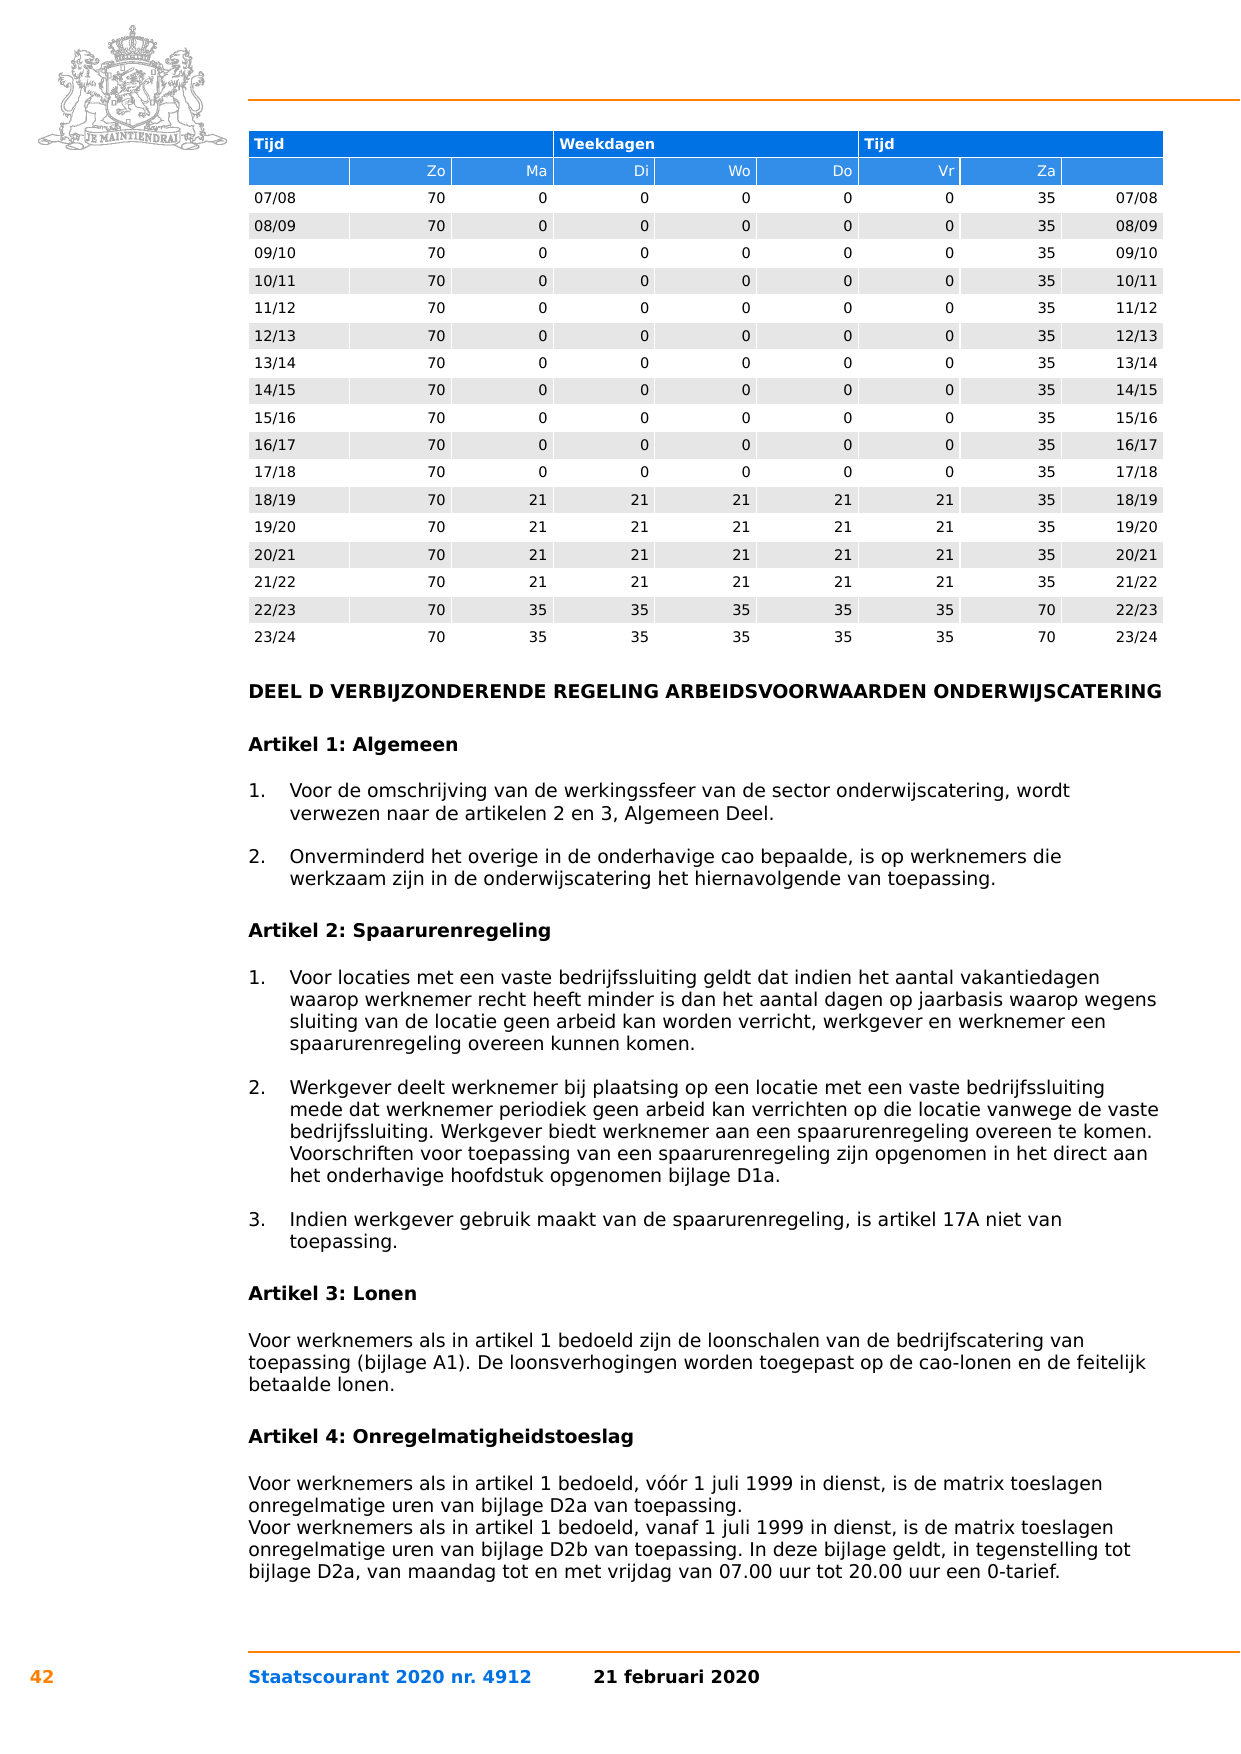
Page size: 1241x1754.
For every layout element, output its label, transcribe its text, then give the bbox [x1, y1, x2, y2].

table_cell 12/13 [249, 323, 349, 349]
table_cell 21 [757, 515, 858, 541]
table_cell 0 [452, 295, 553, 322]
table_cell 0 [655, 460, 756, 486]
text Voor werknemers als in artikel 1 bedoeld, vóór 1 juli 1999 in dienst, is de matrix toeslagen onregelmatige uren van bijlage D2a van toepassing. [248, 1473, 1163, 1517]
table_cell 16/17 [1062, 432, 1163, 459]
table_cell 35 [554, 597, 654, 623]
table_cell 0 [554, 405, 654, 431]
table_cell 21 [452, 569, 553, 596]
table_cell 70 [350, 186, 451, 212]
table_cell 14/15 [249, 378, 349, 404]
table_cell 21 [757, 569, 858, 596]
table_cell 0 [452, 405, 553, 431]
table_cell Zo [350, 158, 451, 185]
table_cell 0 [655, 295, 756, 322]
table_cell 0 [757, 460, 858, 486]
table_cell 70 [350, 213, 451, 239]
table_cell 35 [961, 268, 1061, 294]
table_cell 0 [655, 323, 756, 349]
table_cell 35 [757, 624, 858, 650]
table_cell 35 [961, 432, 1061, 459]
table_cell 19/20 [249, 515, 349, 541]
table_cell 0 [757, 213, 858, 239]
table_cell 70 [350, 624, 451, 650]
table_cell 70 [350, 268, 451, 294]
table_cell 0 [452, 186, 553, 212]
table_cell 11/12 [249, 295, 349, 322]
table_cell 0 [452, 213, 553, 239]
table_cell 35 [961, 487, 1061, 513]
table_cell 0 [859, 241, 959, 267]
table_cell 0 [655, 350, 756, 376]
table_cell 0 [859, 405, 959, 431]
table_cell 70 [350, 405, 451, 431]
table_cell 70 [350, 323, 451, 349]
text 1. Voor de omschrijving van de werkingssfeer van de sector onderwijscatering, wordt verwezen naar de artikelen 2 en 3, Algemeen Deel. [248, 780, 1163, 824]
table_cell 0 [757, 186, 858, 212]
table_cell 0 [859, 432, 959, 459]
table_cell [249, 158, 349, 185]
table_cell 15/16 [249, 405, 349, 431]
table_cell Vr [859, 158, 959, 185]
text 2. Werkgever deelt werknemer bij plaatsing op een locatie met een vaste bedrijfssluiting mede dat werknemer periodiek geen arbeid kan verrichten op die locatie vanwege de vaste bedrijfssluiting. Werkgever biedt werknemer aan een spaarurenregeling overeen te komen. Voorschriften voor toepassing van een spaarurenregeling zijn opgenomen in het direct aan het onderhavige hoofdstuk opgenomen bijlage D1a. [248, 1077, 1163, 1187]
table_cell 35 [859, 597, 959, 623]
table_cell [1062, 158, 1163, 185]
table_cell 70 [350, 295, 451, 322]
table_cell 21 [859, 487, 959, 513]
table_cell Do [757, 158, 858, 185]
table_cell 35 [961, 186, 1061, 212]
table_cell 10/11 [1062, 268, 1163, 294]
table_cell 21 [655, 515, 756, 541]
table_cell 70 [350, 378, 451, 404]
table_cell 0 [452, 432, 553, 459]
table_cell 35 [554, 624, 654, 650]
table_cell 0 [452, 268, 553, 294]
table_cell 0 [452, 323, 553, 349]
table_cell 21 [554, 569, 654, 596]
table_cell 0 [452, 241, 553, 267]
table_cell 0 [757, 405, 858, 431]
table_cell 16/17 [249, 432, 349, 459]
table_cell Wo [655, 158, 756, 185]
table_cell 0 [757, 323, 858, 349]
table_cell 21 [452, 515, 553, 541]
table_cell 0 [757, 378, 858, 404]
table_cell 35 [961, 378, 1061, 404]
table_header Tijd [249, 131, 553, 157]
table_cell 0 [859, 268, 959, 294]
text 1. Voor locaties met een vaste bedrijfssluiting geldt dat indien het aantal vakantiedagen waarop werknemer recht heeft minder is dan het aantal dagen op jaarbasis waarop wegens sluiting van de locatie geen arbeid kan worden verricht, werkgever en werknemer een spaarurenregeling overeen kunnen komen. [248, 967, 1163, 1055]
table_cell 35 [961, 213, 1061, 239]
table_cell 0 [655, 405, 756, 431]
table_cell 70 [350, 350, 451, 376]
table_cell 0 [655, 213, 756, 239]
table_cell 0 [859, 460, 959, 486]
table_cell 0 [859, 213, 959, 239]
table_cell 35 [452, 624, 553, 650]
table_cell 35 [961, 323, 1061, 349]
table_cell 70 [350, 241, 451, 267]
table_cell 35 [961, 405, 1061, 431]
table_cell 21 [452, 487, 553, 513]
subtitle Artikel 3: Lonen [248, 1283, 1163, 1305]
table_cell 35 [961, 241, 1061, 267]
table_cell 21 [554, 515, 654, 541]
table_header Tijd [859, 131, 1163, 157]
table_header Weekdagen [554, 131, 858, 157]
table_cell 0 [554, 432, 654, 459]
table_cell 35 [961, 542, 1061, 568]
text Voor werknemers als in artikel 1 bedoeld, vanaf 1 juli 1999 in dienst, is de matrix toeslagen onregelmatige uren van bijlage D2b van toepassing. In deze bijlage geldt, in tegenstelling tot bijlage D2a, van maandag tot en met vrijdag van 07.00 uur tot 20.00 uur een 0-tarief. [248, 1517, 1163, 1582]
table_cell 0 [655, 186, 756, 212]
table_cell 21/22 [1062, 569, 1163, 596]
table_cell Za [961, 158, 1061, 185]
table_cell 70 [961, 597, 1061, 623]
picture [38, 25, 227, 150]
table_cell 21 [554, 487, 654, 513]
table_cell 35 [452, 597, 553, 623]
table_cell 0 [655, 268, 756, 294]
table_cell 23/24 [1062, 624, 1163, 650]
table_cell 0 [859, 378, 959, 404]
table_cell 0 [655, 432, 756, 459]
table_cell 35 [655, 597, 756, 623]
table_cell 19/20 [1062, 515, 1163, 541]
table_cell 12/13 [1062, 323, 1163, 349]
table_cell 0 [452, 378, 553, 404]
table_cell 11/12 [1062, 295, 1163, 322]
table_cell 70 [961, 624, 1061, 650]
table_cell 08/09 [249, 213, 349, 239]
table_cell 70 [350, 487, 451, 513]
table_cell 35 [961, 295, 1061, 322]
table_cell 0 [757, 268, 858, 294]
table_cell 0 [554, 186, 654, 212]
table_cell 13/14 [1062, 350, 1163, 376]
table_cell 14/15 [1062, 378, 1163, 404]
table_cell 10/11 [249, 268, 349, 294]
table_cell 35 [961, 350, 1061, 376]
table_cell 21 [859, 542, 959, 568]
table_cell 21 [859, 569, 959, 596]
table_cell 17/18 [249, 460, 349, 486]
table_cell 07/08 [1062, 186, 1163, 212]
text 2. Onverminderd het overige in de onderhavige cao bepaalde, is op werknemers die werkzaam zijn in de onderwijscatering het hiernavolgende van toepassing. [248, 846, 1163, 890]
table_cell 70 [350, 515, 451, 541]
table_cell 0 [554, 460, 654, 486]
table_cell 07/08 [249, 186, 349, 212]
table_cell 21 [859, 515, 959, 541]
table_cell 0 [452, 350, 553, 376]
table_cell 21 [655, 569, 756, 596]
table_cell 0 [859, 323, 959, 349]
table_cell 22/23 [1062, 597, 1163, 623]
table_cell 35 [655, 624, 756, 650]
table_cell 09/10 [1062, 241, 1163, 267]
subtitle Artikel 1: Algemeen [248, 733, 1163, 755]
subtitle DEEL D VERBIJZONDERENDE REGELING ARBEIDSVOORWAARDEN ONDERWIJSCATERING [248, 681, 1163, 703]
table_cell Di [554, 158, 654, 185]
table_cell 70 [350, 542, 451, 568]
table_cell 20/21 [1062, 542, 1163, 568]
table_cell 0 [757, 432, 858, 459]
table_cell 21 [655, 542, 756, 568]
table_cell 21 [757, 487, 858, 513]
table_cell 0 [757, 241, 858, 267]
table_cell 18/19 [1062, 487, 1163, 513]
table_cell 21/22 [249, 569, 349, 596]
table_cell 35 [961, 460, 1061, 486]
table_cell 08/09 [1062, 213, 1163, 239]
table_cell 15/16 [1062, 405, 1163, 431]
table_cell 0 [452, 460, 553, 486]
table_cell 20/21 [249, 542, 349, 568]
table_cell 70 [350, 460, 451, 486]
table_cell 0 [554, 213, 654, 239]
table_cell 13/14 [249, 350, 349, 376]
table_cell 22/23 [249, 597, 349, 623]
table_cell 0 [554, 295, 654, 322]
table_cell 70 [350, 597, 451, 623]
table_cell 35 [859, 624, 959, 650]
table_cell 0 [859, 350, 959, 376]
table_cell 0 [757, 295, 858, 322]
table_cell 21 [757, 542, 858, 568]
table_cell 17/18 [1062, 460, 1163, 486]
table_cell 0 [554, 378, 654, 404]
table_cell 35 [961, 515, 1061, 541]
table_cell Ma [452, 158, 553, 185]
table_cell 21 [655, 487, 756, 513]
text 3. Indien werkgever gebruik maakt van de spaarurenregeling, is artikel 17A niet van toepassing. [248, 1209, 1163, 1253]
table_cell 0 [554, 268, 654, 294]
table_cell 0 [859, 186, 959, 212]
table_cell 70 [350, 432, 451, 459]
table_cell 35 [757, 597, 858, 623]
text Voor werknemers als in artikel 1 bedoeld zijn de loonschalen van de bedrijfscatering van toepassing (bijlage A1). De loonsverhogingen worden toegepast op de cao-lonen en de feitelijk betaalde lonen. [248, 1330, 1163, 1396]
table_cell 21 [554, 542, 654, 568]
table_cell 0 [655, 241, 756, 267]
table_cell 0 [859, 295, 959, 322]
table_cell 09/10 [249, 241, 349, 267]
table_cell 0 [554, 241, 654, 267]
table_cell 0 [655, 378, 756, 404]
table_cell 21 [452, 542, 553, 568]
table_cell 35 [961, 569, 1061, 596]
subtitle Artikel 4: Onregelmatigheidstoeslag [248, 1426, 1163, 1448]
table_cell 70 [350, 569, 451, 596]
table_cell 0 [757, 350, 858, 376]
subtitle Artikel 2: Spaarurenregeling [248, 920, 1163, 942]
table_cell 0 [554, 323, 654, 349]
table_cell 23/24 [249, 624, 349, 650]
table_cell 18/19 [249, 487, 349, 513]
table_cell 0 [554, 350, 654, 376]
